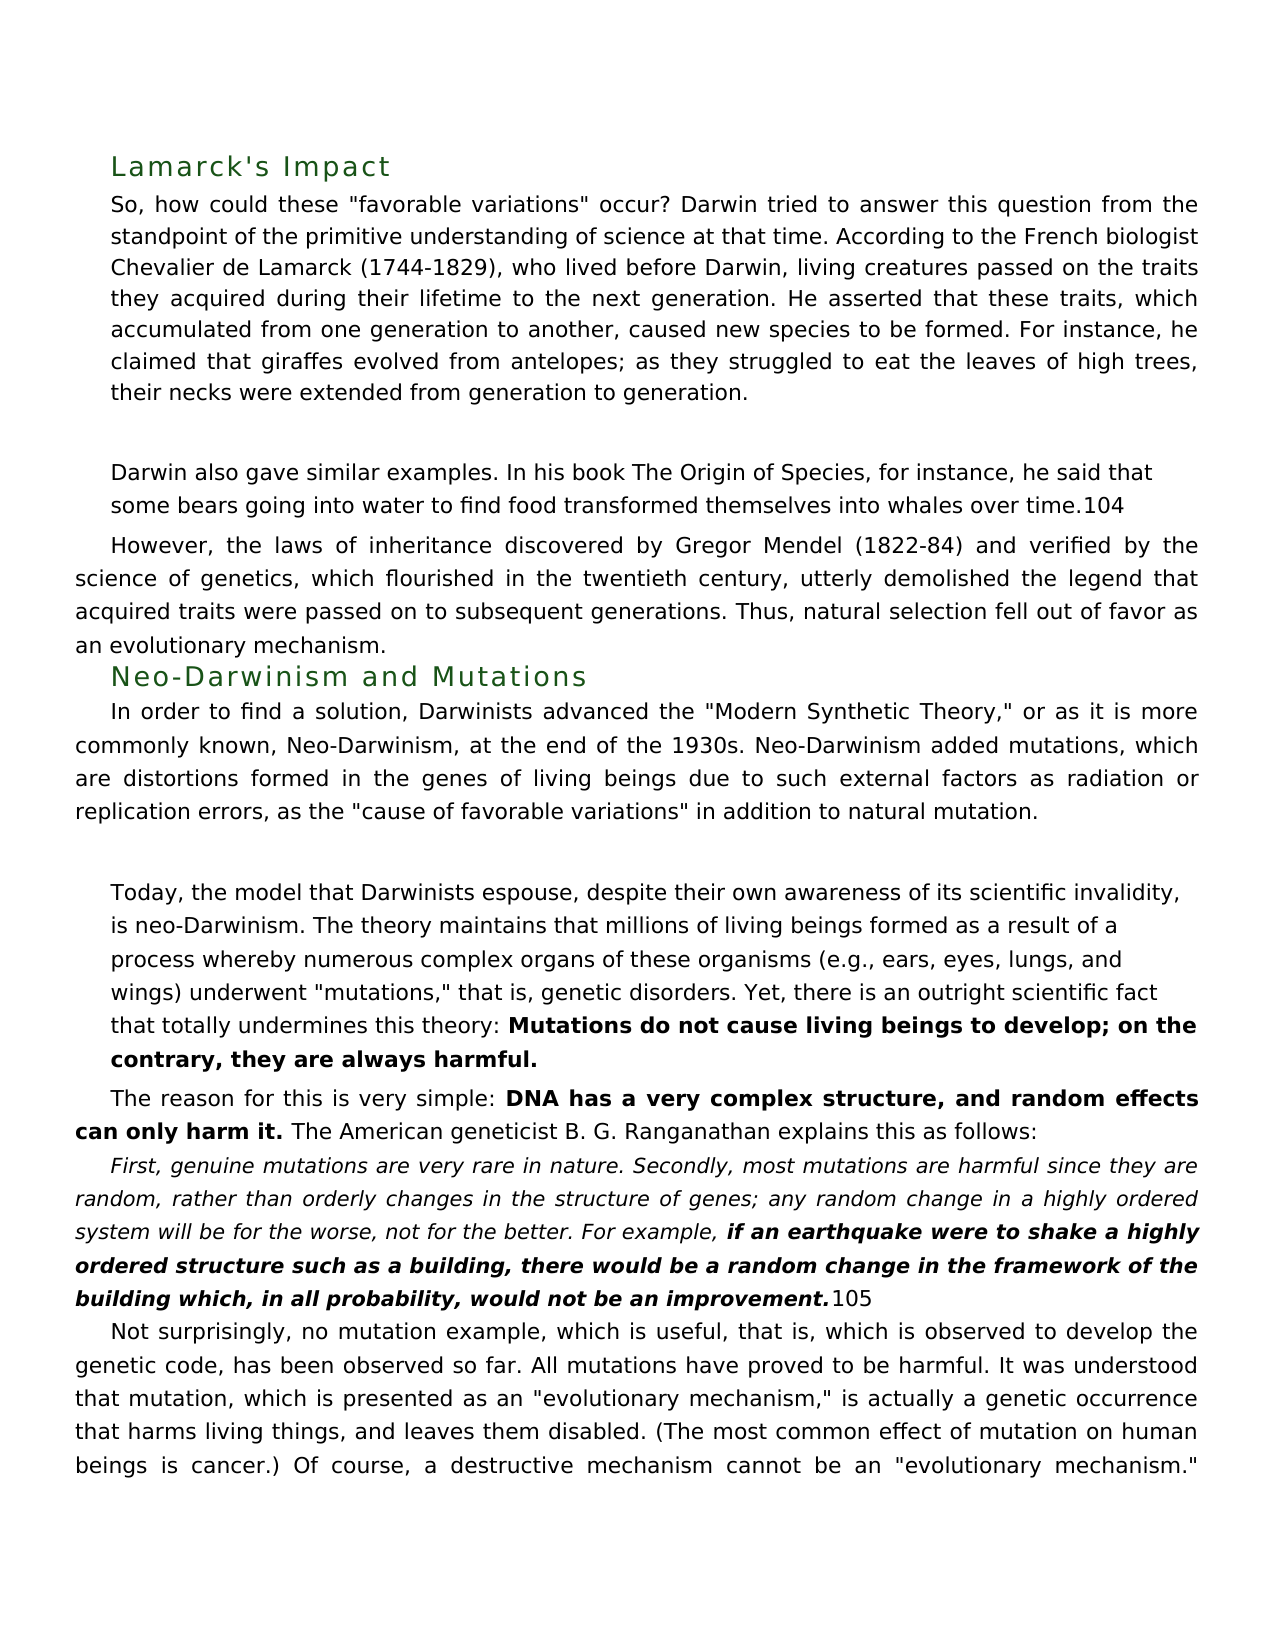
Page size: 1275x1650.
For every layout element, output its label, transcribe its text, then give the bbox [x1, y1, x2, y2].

text Today, the model that Darwinists espouse, despite their own awareness of its scientific invalidity, is neo-Darwinism. The theory maintains that millions of living beings formed as a result of a process whereby numerous complex organs of these organisms (e.g., ears, eyes, lungs, and wings) underwent "mutations," that is, genetic disorders. Yet, there is an outright scientific fact that totally undermines this theory: Mutations do not cause living beings to develop; on the contrary, they are always harmful. [110, 874, 1200, 1074]
text Darwin also gave similar examples. In his book The Origin of Species, for instance, he said that some bears going into water to find food transformed themselves into whales over time.104 [110, 454, 1200, 521]
text However, the laws of inheritance discovered by Gregor Mendel (1822-84) and verified by the science of genetics, which flourished in the twentieth century, utterly demolished the legend that acquired traits were passed on to subsequent generations. Thus, natural selection fell out of favor as an evolutionary mechanism. [75, 526, 1200, 660]
text First, genuine mutations are very rare in nature. Secondly, most mutations are harmful since they are random, rather than orderly changes in the structure of genes; any random change in a highly ordered system will be for the worse, not for the better. For example, if an earthquake were to shake a highly ordered structure such as a building, there would be a random change in the framework of the building which, in all probability, would not be an improvement.105 [75, 1146, 1200, 1313]
text Not surprisingly, no mutation example, which is useful, that is, which is observed to develop the genetic code, has been observed so far. All mutations have proved to be harmful. It was understood that mutation, which is presented as an "evolutionary mechanism," is actually a genetic occurrence that harms living things, and leaves them disabled. (The most common effect of mutation on human beings is cancer.) Of course, a destructive mechanism cannot be an "evolutionary mechanism." [75, 1313, 1200, 1480]
text So, how could these "favorable variations" occur? Darwin tried to answer this question from the standpoint of the primitive understanding of science at that time. According to the French biologist Chevalier de Lamarck (1744-1829), who lived before Darwin, living creatures passed on the traits they acquired during their lifetime to the next generation. He asserted that these traits, which accumulated from one generation to another, caused new species to be formed. For instance, he claimed that giraffes evolved from antelopes; as they struggled to eat the leaves of high trees, their necks were extended from generation to generation. [110, 188, 1200, 407]
text In order to find a solution, Darwinists advanced the "Modern Synthetic Theory," or as it is more commonly known, Neo-Darwinism, at the end of the 1930s. Neo-Darwinism added mutations, which are distortions formed in the genes of living beings due to such external factors as radiation or replication errors, as the "cause of favorable variations" in addition to natural mutation. [75, 693, 1200, 826]
text Lamarck's Impact [75, 150, 1200, 183]
text The reason for this is very simple: DNA has a very complex structure, and random effects can only harm it. The American geneticist B. G. Ranganathan explains this as follows: [75, 1080, 1200, 1146]
text Neo-Darwinism and Mutations [75, 660, 1200, 693]
